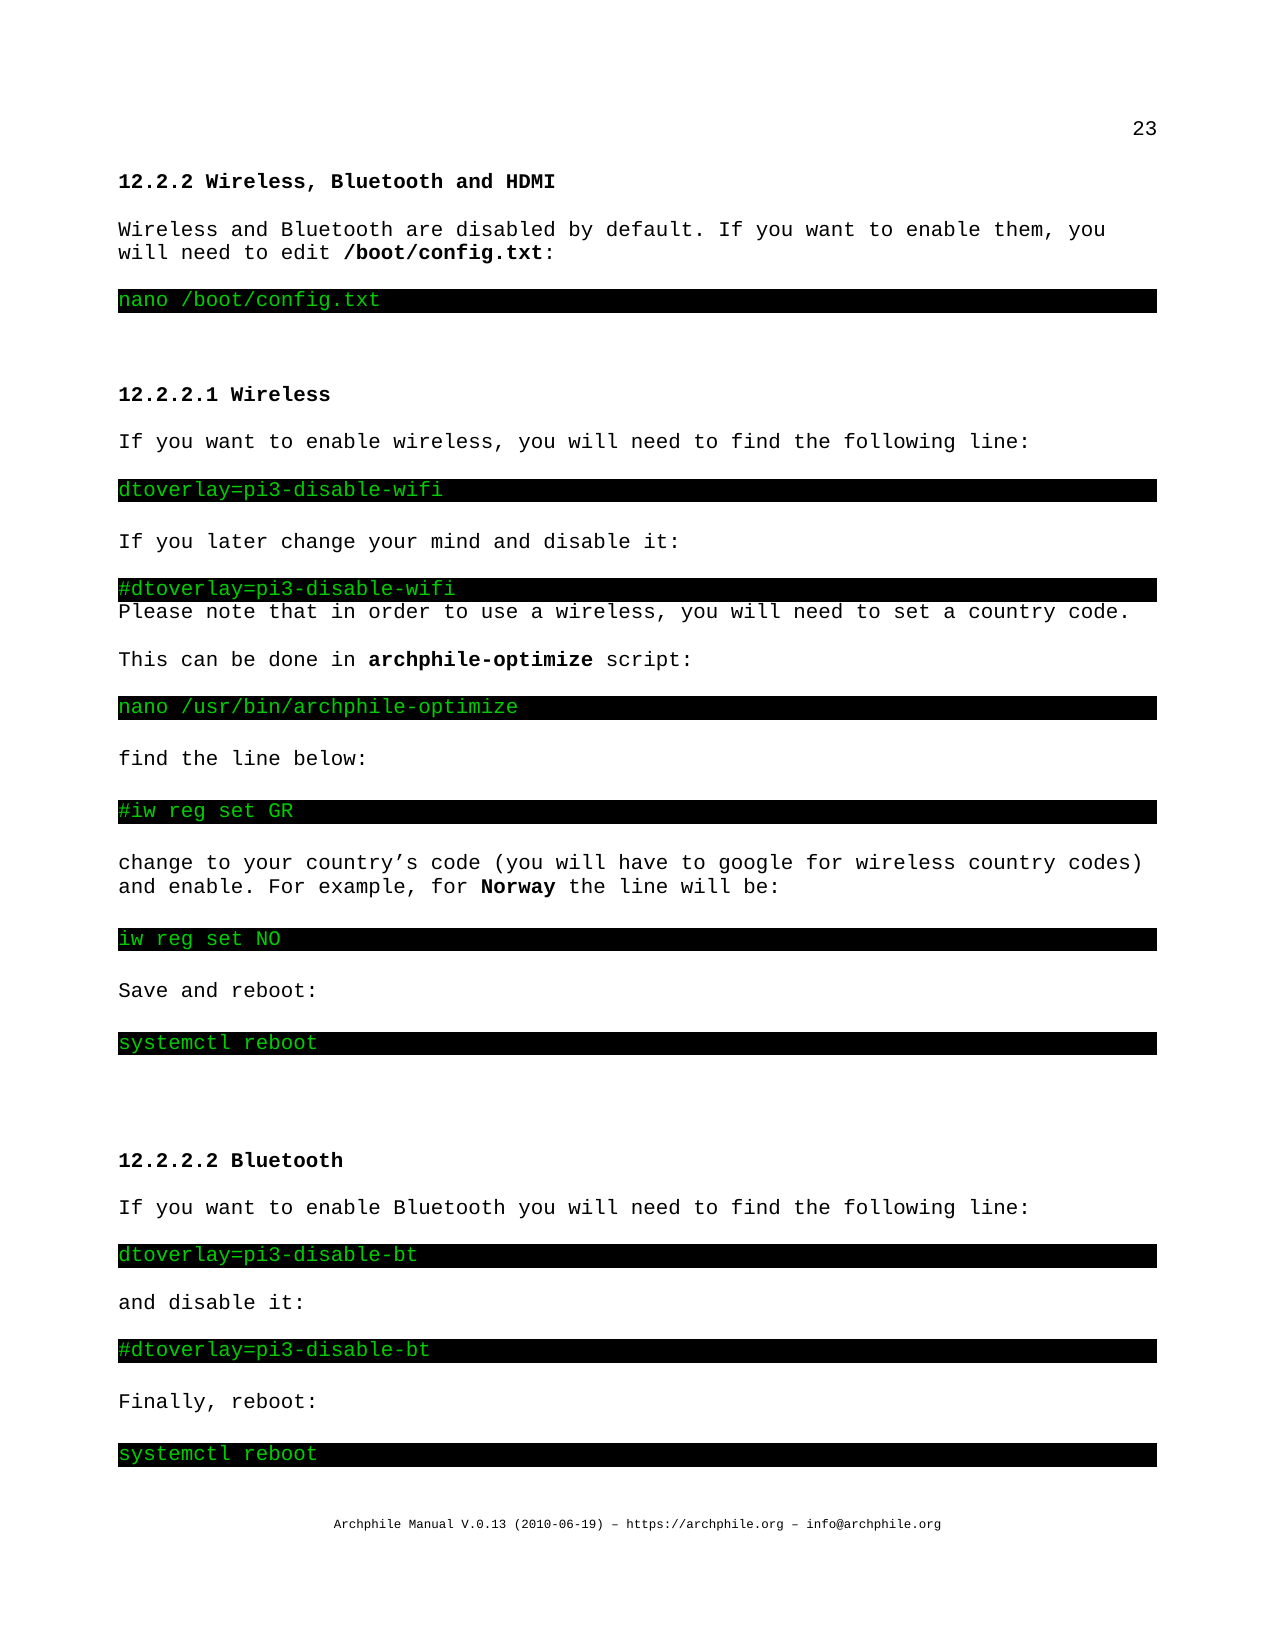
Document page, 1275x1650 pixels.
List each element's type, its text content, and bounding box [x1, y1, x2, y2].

text #iw reg set GR [118, 800, 1157, 824]
text Please note that in order to use a wireless, you will need to set a country code. [118, 602, 1157, 625]
text If you want to enable Bluetooth you will need to find the following line: [118, 1197, 1157, 1221]
text systemctl reboot [118, 1443, 1157, 1467]
text 12.2.2.1 Wireless [118, 384, 1157, 408]
text change to your country’s code (you will have to google for wireless country codes) and enable. For example, for Norway the line will be: [118, 852, 1157, 899]
text dtoverlay=pi3-disable-wifi [118, 479, 1157, 502]
text find the line below: [118, 748, 1157, 772]
text #dtoverlay=pi3-disable-bt [118, 1339, 1157, 1363]
text dtoverlay=pi3-disable-bt [118, 1244, 1157, 1268]
text and disable it: [118, 1292, 1157, 1315]
text nano /usr/bin/archphile-optimize [118, 696, 1157, 720]
text If you want to enable wireless, you will need to find the following line: [118, 431, 1157, 455]
text If you later change your mind and disable it: [118, 531, 1157, 554]
text Save and reboot: [118, 980, 1157, 1003]
text nano /boot/config.txt [118, 289, 1157, 313]
text This can be done in archphile-optimize script: [118, 649, 1157, 672]
text 12.2.2 Wireless, Bluetooth and HDMI [118, 171, 1157, 195]
text Finally, reboot: [118, 1391, 1157, 1415]
text Wireless and Bluetooth are disabled by default. If you want to enable them, you will need to edit /boot/config.txt: [118, 218, 1157, 266]
text #dtoverlay=pi3-disable-wifi [118, 578, 1157, 602]
text 12.2.2.2 Bluetooth [118, 1150, 1157, 1173]
text iw reg set NO [118, 928, 1157, 951]
text systemctl reboot [118, 1032, 1157, 1055]
